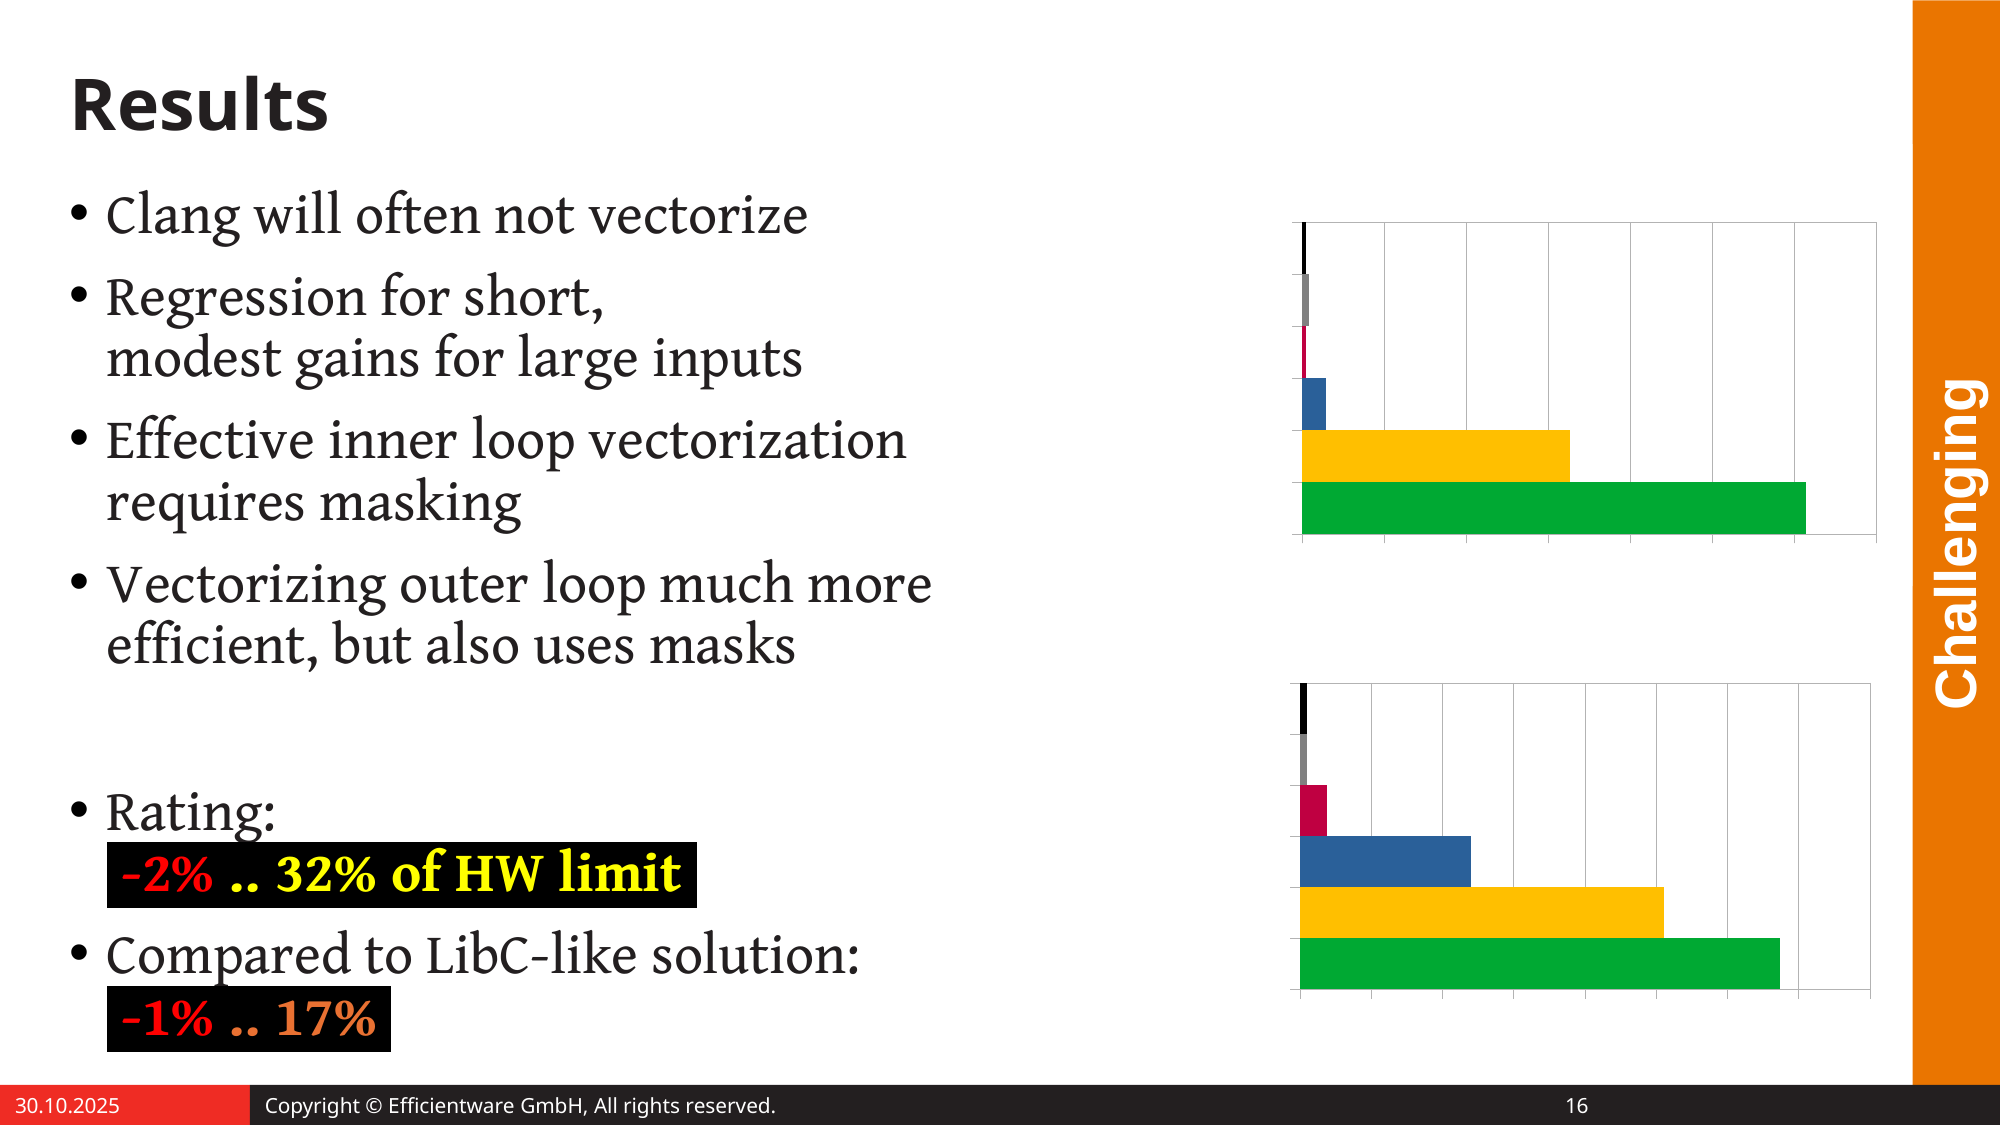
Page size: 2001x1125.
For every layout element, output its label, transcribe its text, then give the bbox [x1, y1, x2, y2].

list Clang will often not vectorize Regression for short, modest gains for large inputs Effective inner loop vectorization requires masking Vectorizing outer loop much more efficient, but also uses masks Rating: -2% .. 32% of HW limit Compared to LibC-like solution: -1% .. 17% [55, 176, 983, 1063]
footer Copyright © Efficientware GmbH, All rights reserved. [249, 1084, 1550, 1125]
text_box Challenging [1912, 0, 2000, 1084]
slide_number [1550, 1084, 2000, 1125]
title Results [55, 52, 1945, 156]
picture [1038, 605, 1901, 1041]
slide_number 30.10.2025 [0, 1084, 249, 1125]
picture [1036, 144, 1913, 587]
